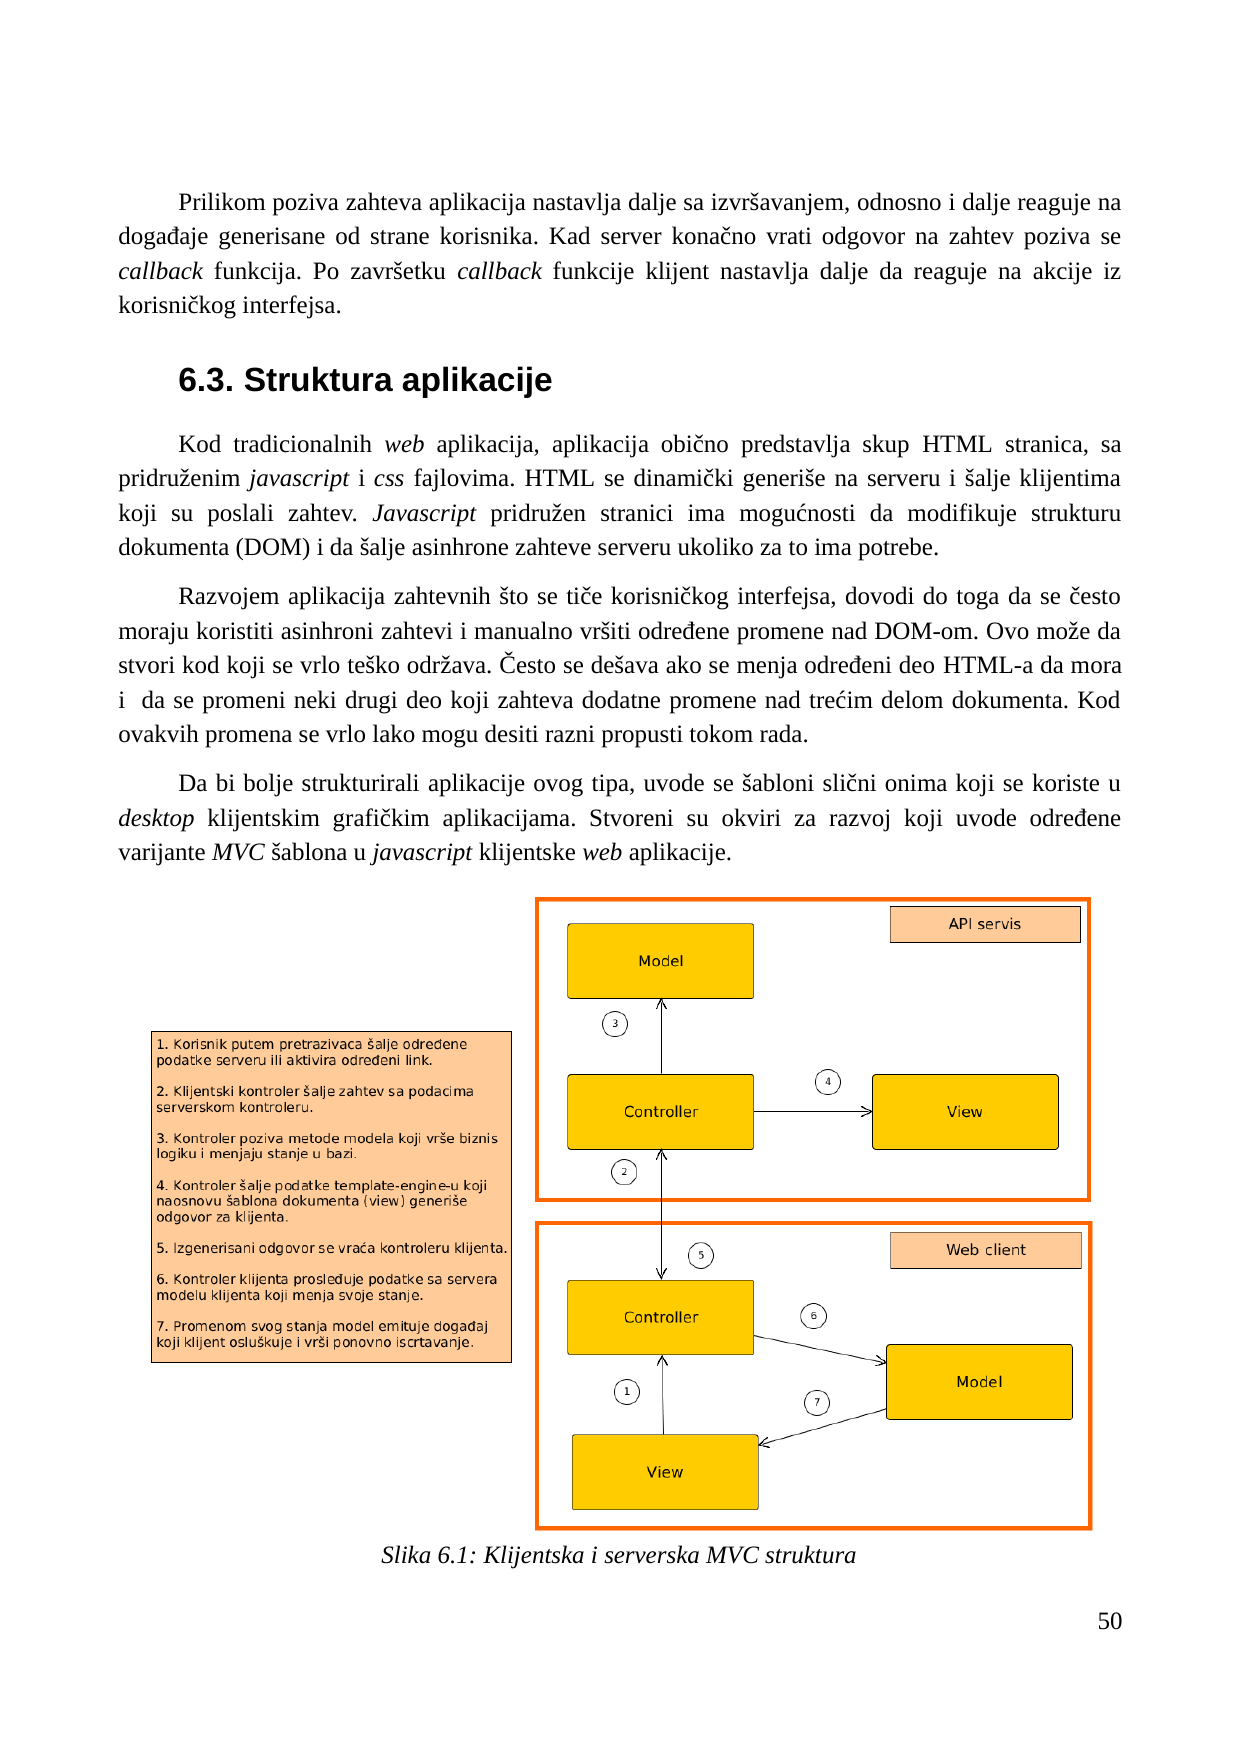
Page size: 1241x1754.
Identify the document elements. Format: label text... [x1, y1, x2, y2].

text Kod tradicionalnih web aplikacija, aplikacija obično predstavlja skup HTML stranica, sa pridruženim javascript i css fajlovima. HTML se dinamički generiše na serveru i šalje klijentima koji su poslali zahtev. Javascript pridružen stranici ima mogućnosti da modifikuje strukturu dokumenta (DOM) i da šalje asinhrone zahteve serveru ukoliko za to ima potrebe. [118, 429, 1122, 561]
picture [138, 886, 1103, 1541]
text Razvojem aplikacija zahtevnih što se tiče korisničkog interfejsa, dovodi do toga da se često moraju koristiti asinhroni zahtevi i manualno vršiti određene promene nad DOM-om. Ovo može da stvori kod koji se vrlo teško održava. Često se dešava ako se menja određeni deo HTML-a da mora i da se promeni neki drugi deo koji zahteva dodatne promene nad trećim delom dokumenta. Kod ovakvih promena se vrlo lako mogu desiti razni propusti tokom rada. [118, 581, 1122, 748]
text Da bi bolje strukturirali aplikacije ovog tipa, uvode se šabloni slični onima koji se koriste u desktop klijentskim grafičkim aplikacijama. Stvoreni su okviri za razvoj koji uvode određene varijante MVC šablona u javascript klijentske web aplikacije. [118, 768, 1122, 866]
subtitle Struktura aplikacije [118, 360, 1122, 399]
text Prilikom poziva zahteva aplikacija nastavlja dalje sa izvršavanjem, odnosno i dalje reaguje na događaje generisane od strane korisnika. Kad server konačno vrati odgovor na zahtev poziva se callback funkcija. Po završetku callback funkcije klijent nastavlja dalje da reaguje na akcije iz korisničkog interfejsa. [118, 187, 1122, 319]
text Slika 6.1: Klijentska i serverska MVC struktura [118, 1541, 1122, 1569]
